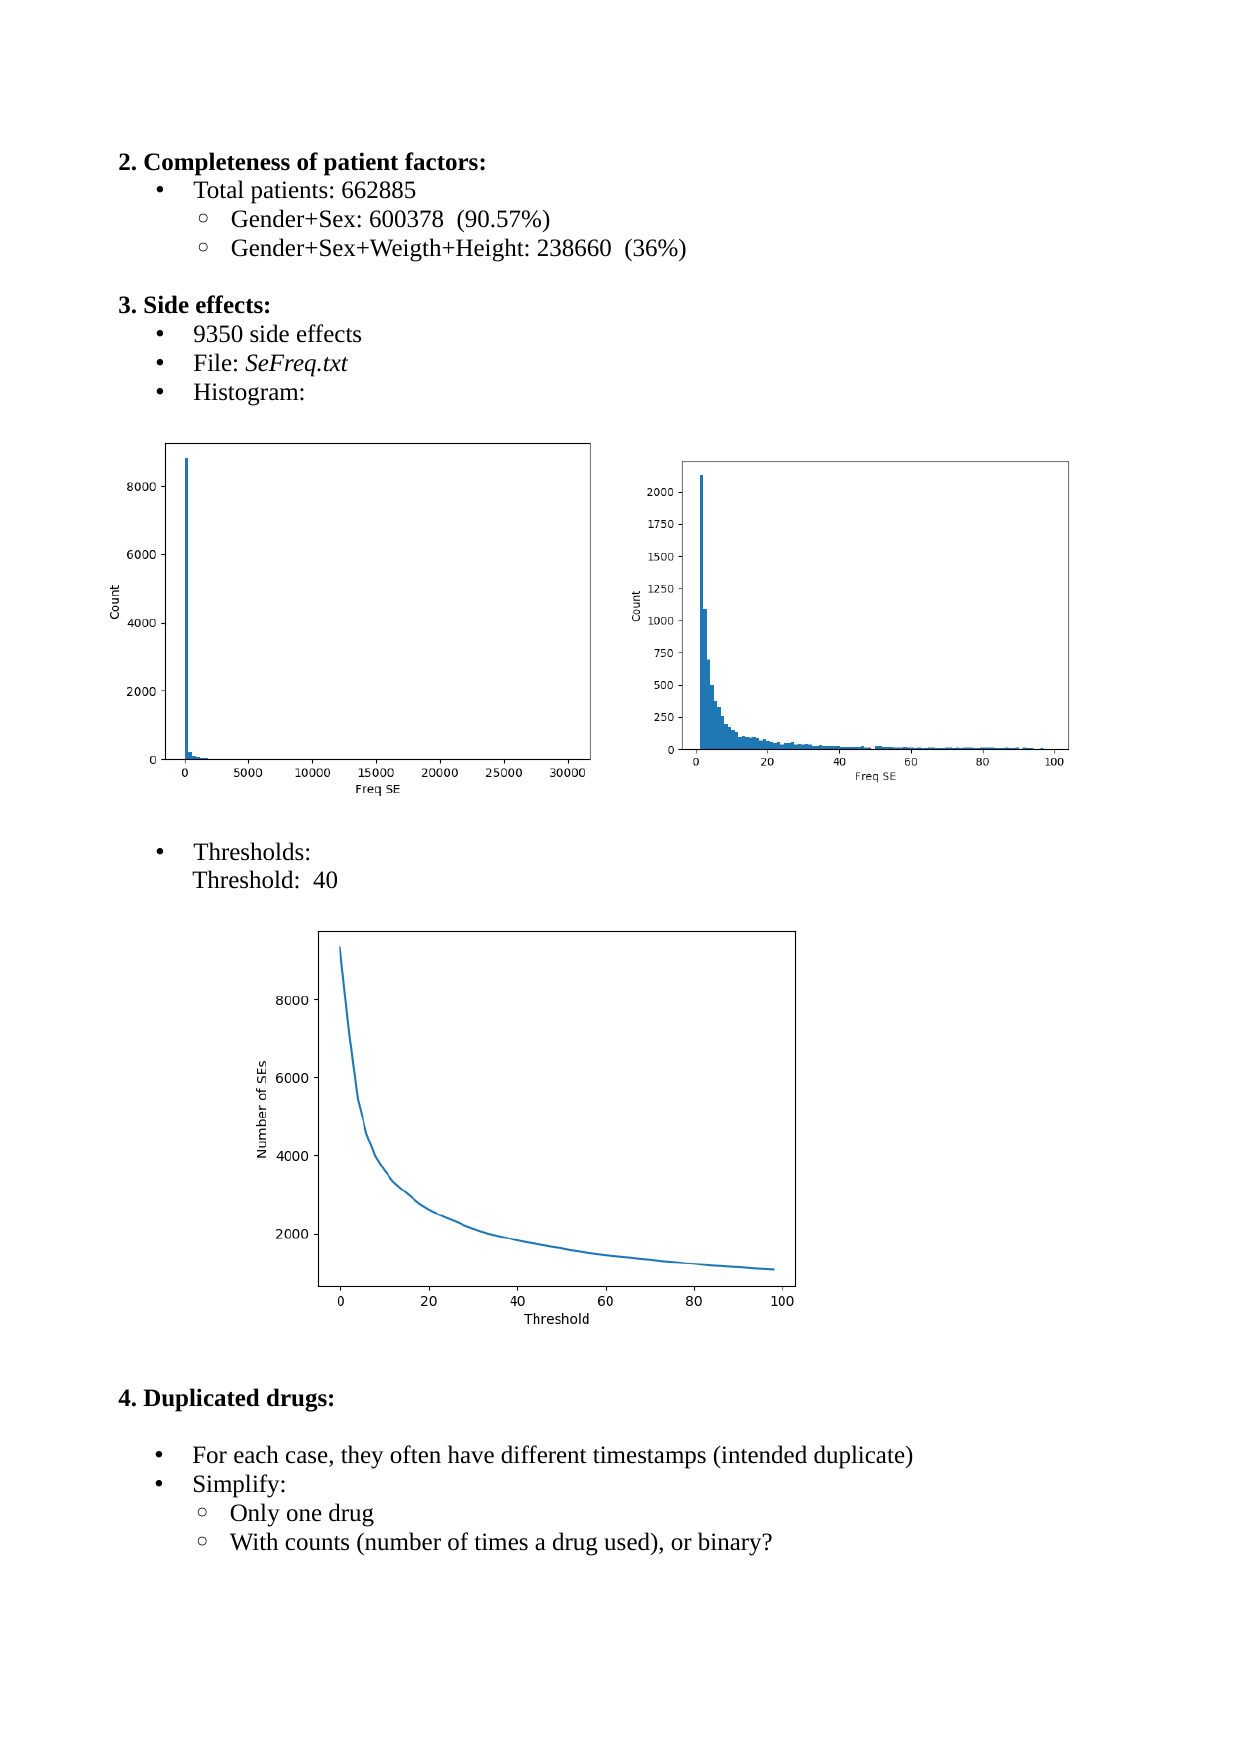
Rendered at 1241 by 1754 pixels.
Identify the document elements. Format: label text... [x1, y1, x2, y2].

list Simplify: [154, 1469, 1122, 1498]
text 2. Completeness of patient factors: [118, 147, 1122, 176]
list With counts (number of times a drug used), or binary? [192, 1527, 1122, 1556]
text Threshold: 40 [118, 866, 1122, 894]
text 3. Side effects: [118, 291, 1122, 319]
list Total patients: 662885 [156, 176, 1122, 204]
list Only one drug [192, 1498, 1122, 1527]
list File: SeFreq.txt [156, 348, 1122, 377]
list Gender+Sex: 600378 (90.57%) [193, 204, 1122, 233]
list Histogram: [156, 377, 1122, 406]
list Thresholds: [156, 837, 1122, 866]
text 4. Duplicated drugs: [118, 1383, 1122, 1412]
picture [241, 926, 856, 1336]
list 9350 side effects [156, 319, 1122, 348]
list Gender+Sex+Weigth+Height: 238660 (36%) [193, 233, 1122, 262]
list For each case, they often have different timestamps (intended duplicate) [154, 1441, 1122, 1469]
picture [97, 416, 1118, 804]
